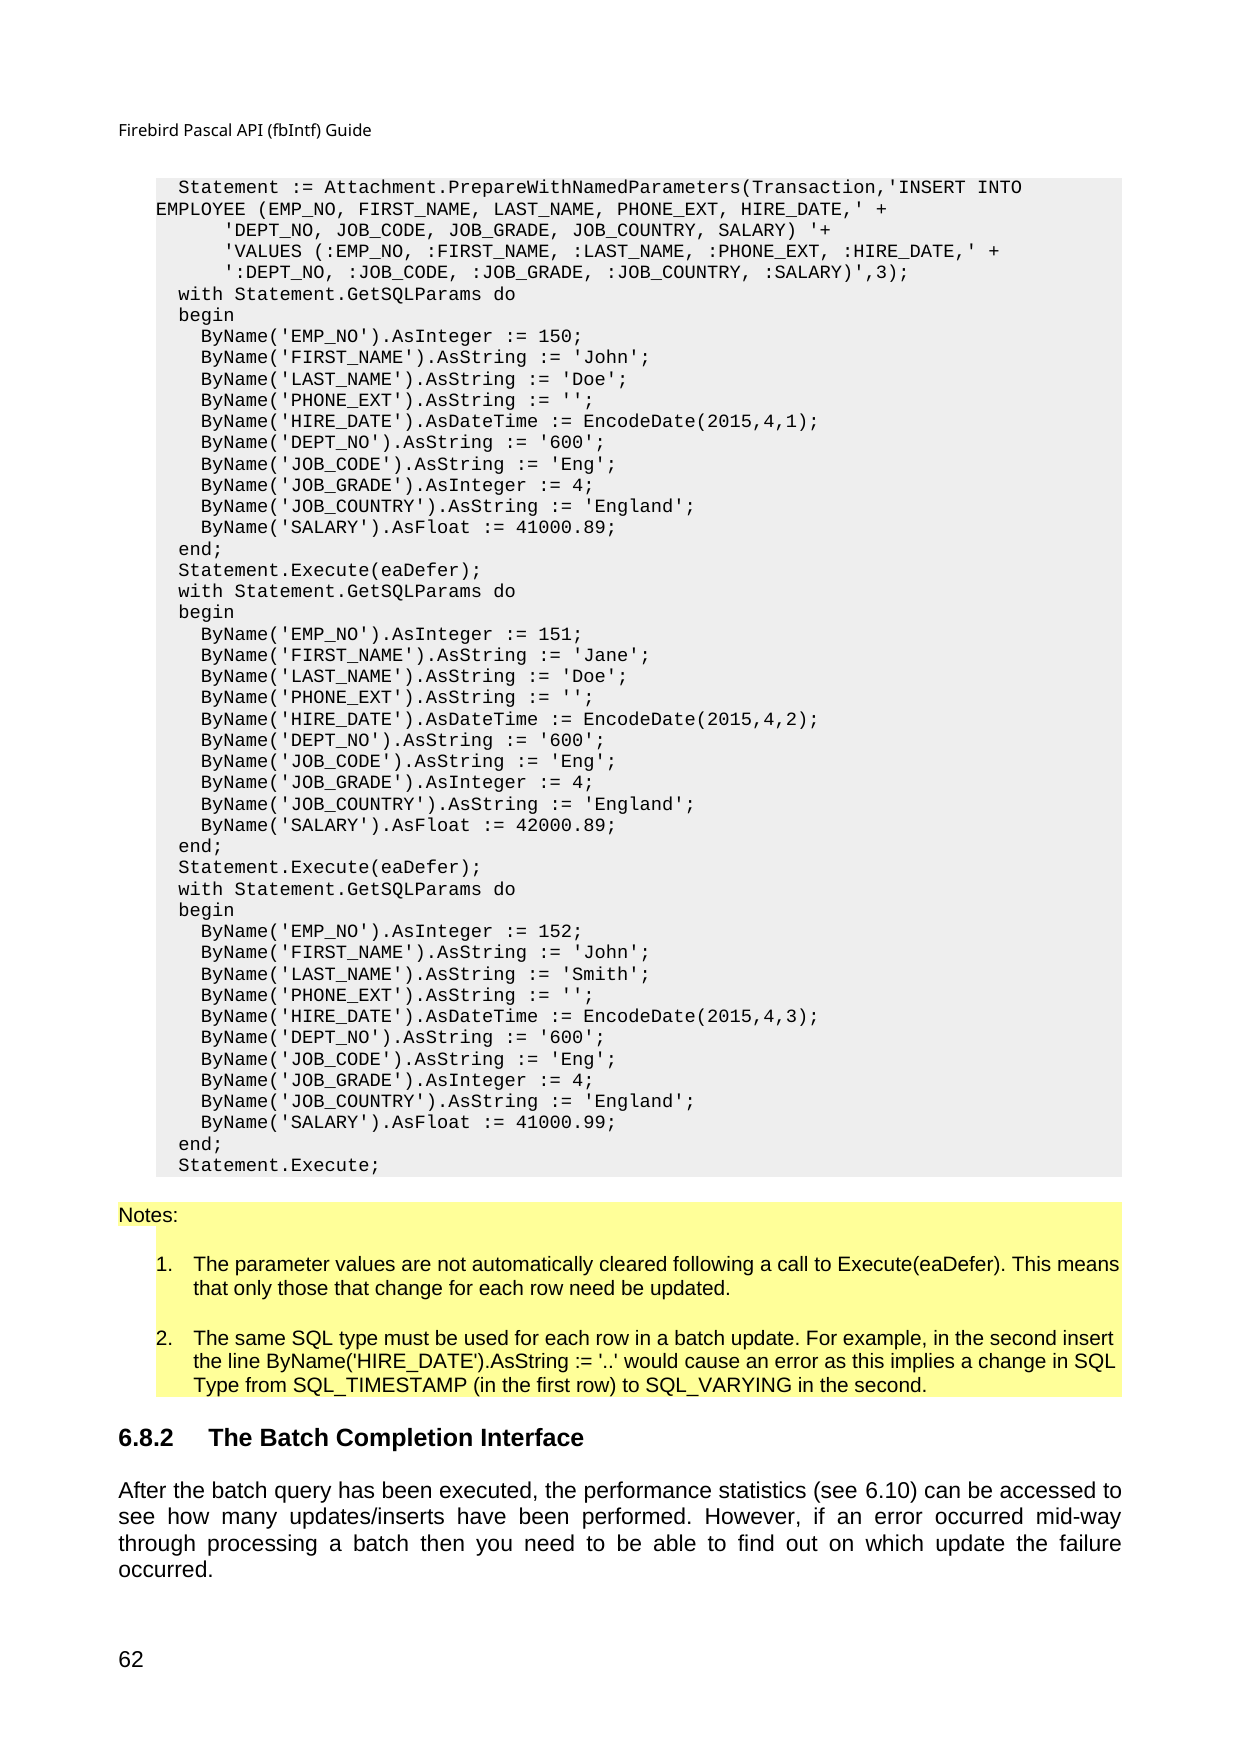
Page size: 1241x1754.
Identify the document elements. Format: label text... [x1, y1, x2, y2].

text ByName('LAST_NAME').AsString := 'Doe'; [156, 369, 1122, 391]
text with Statement.GetSQLParams do [156, 284, 1122, 306]
text ByName('SALARY').AsFloat := 42000.89; [156, 816, 1122, 837]
text ByName('LAST_NAME').AsString := 'Smith'; [156, 964, 1122, 986]
text ByName('JOB_GRADE').AsInteger := 4; [156, 773, 1122, 794]
text ByName('SALARY').AsFloat := 41000.99; [156, 1113, 1122, 1134]
text begin [156, 306, 1122, 327]
text ByName('JOB_GRADE').AsInteger := 4; [156, 476, 1122, 497]
text ByName('JOB_GRADE').AsInteger := 4; [156, 1071, 1122, 1092]
text 'VALUES (:EMP_NO, :FIRST_NAME, :LAST_NAME, :PHONE_EXT, :HIRE_DATE,' + [156, 242, 1122, 263]
subtitle The Batch Completion Interface [118, 1423, 1122, 1451]
text Statement := Attachment.PrepareWithNamedParameters(Transaction,'INSERT INTO EMPLOYEE (EMP_NO, FIRST_NAME, LAST_NAME, PHONE_EXT, HIRE_DATE,' + [156, 178, 1122, 221]
text ByName('FIRST_NAME').AsString := 'John'; [156, 943, 1122, 964]
text Statement.Execute; [156, 1156, 1122, 1177]
list The same SQL type must be used for each row in a batch update. For example, in the second insert the line ByName('HIRE_DATE').AsString := '..' would cause an error as this implies a change in SQL Type from SQL_TIMESTAMP (in the first row) to SQL_VARYING in the second. [156, 1325, 1122, 1397]
text ByName('DEPT_NO').AsString := '600'; [156, 731, 1122, 752]
text ByName('HIRE_DATE').AsDateTime := EncodeDate(2015,4,1); [156, 412, 1122, 433]
text ByName('HIRE_DATE').AsDateTime := EncodeDate(2015,4,2); [156, 709, 1122, 731]
text ByName('HIRE_DATE').AsDateTime := EncodeDate(2015,4,3); [156, 1007, 1122, 1028]
text ByName('JOB_COUNTRY').AsString := 'England'; [156, 497, 1122, 518]
text ':DEPT_NO, :JOB_CODE, :JOB_GRADE, :JOB_COUNTRY, :SALARY)',3); [156, 263, 1122, 284]
text ByName('SALARY').AsFloat := 41000.89; [156, 518, 1122, 539]
text ByName('FIRST_NAME').AsString := 'John'; [156, 348, 1122, 369]
text After the batch query has been executed, the performance statistics (see 6.10) can be accessed to see how many updates/inserts have been performed. However, if an error occurred mid-way through processing a batch then you need to be able to find out on which update the failure occurred. [118, 1477, 1122, 1582]
text ByName('DEPT_NO').AsString := '600'; [156, 1028, 1122, 1049]
text ByName('JOB_COUNTRY').AsString := 'England'; [156, 1092, 1122, 1113]
text ByName('FIRST_NAME').AsString := 'Jane'; [156, 646, 1122, 667]
text begin [156, 901, 1122, 922]
text ByName('JOB_CODE').AsString := 'Eng'; [156, 1049, 1122, 1071]
text begin [156, 603, 1122, 624]
text end; [156, 1134, 1122, 1156]
text ByName('EMP_NO').AsInteger := 152; [156, 922, 1122, 943]
text ByName('EMP_NO').AsInteger := 151; [156, 624, 1122, 646]
text ByName('EMP_NO').AsInteger := 150; [156, 327, 1122, 348]
text ByName('PHONE_EXT').AsString := ''; [156, 986, 1122, 1007]
text ByName('JOB_CODE').AsString := 'Eng'; [156, 752, 1122, 773]
text ByName('JOB_COUNTRY').AsString := 'England'; [156, 794, 1122, 816]
text ByName('DEPT_NO').AsString := '600'; [156, 433, 1122, 454]
text ByName('PHONE_EXT').AsString := ''; [156, 688, 1122, 709]
text ByName('LAST_NAME').AsString := 'Doe'; [156, 667, 1122, 688]
text ByName('JOB_CODE').AsString := 'Eng'; [156, 454, 1122, 476]
text 'DEPT_NO, JOB_CODE, JOB_GRADE, JOB_COUNTRY, SALARY) '+ [156, 221, 1122, 242]
text with Statement.GetSQLParams do [156, 582, 1122, 603]
text Notes: [118, 1202, 1122, 1226]
text ByName('PHONE_EXT').AsString := ''; [156, 391, 1122, 412]
list The parameter values are not automatically cleared following a call to Execute(eaDefer). This means that only those that change for each row need be updated. [156, 1252, 1122, 1300]
text Statement.Execute(eaDefer); [156, 561, 1122, 582]
text end; [156, 539, 1122, 561]
text Statement.Execute(eaDefer); [156, 858, 1122, 879]
text with Statement.GetSQLParams do [156, 879, 1122, 901]
text end; [156, 837, 1122, 858]
